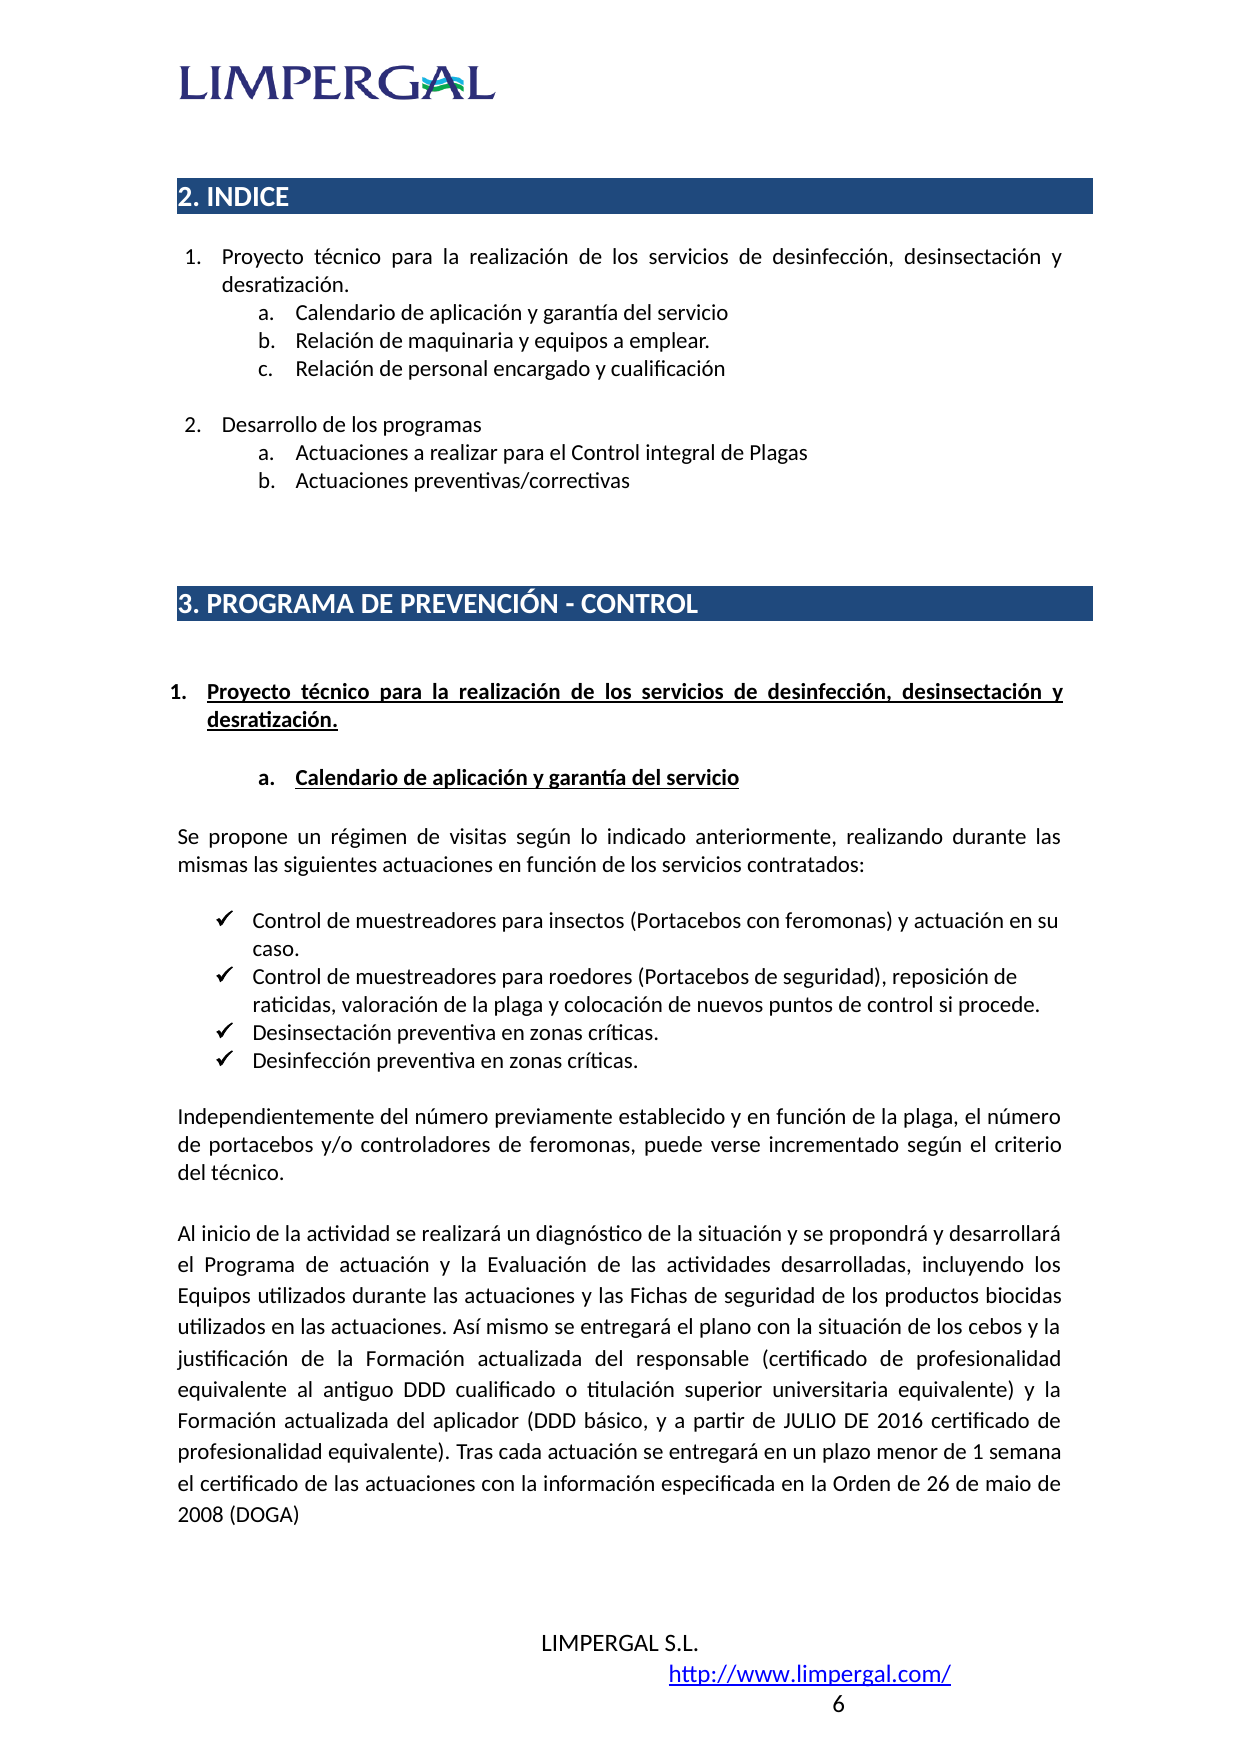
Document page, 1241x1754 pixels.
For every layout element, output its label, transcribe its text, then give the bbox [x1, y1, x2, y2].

subtitle Proyecto técnico para la realización de los servicios de desinfección, desinsectación y desratización. [169, 677, 1063, 733]
list Desinfección preventiva en zonas críticas. [215, 1046, 1063, 1074]
subtitle Calendario de aplicación y garantía del servicio [258, 763, 1063, 792]
subtitle Calendario de aplicación y garantía del servicio [258, 298, 1063, 326]
text Independientemente del número previamente establecido y en función de la plaga, el número de portacebos y/o controladores de feromonas, puede verse incrementado según el criterio del técnico. [177, 1102, 1063, 1186]
subtitle Proyecto técnico para la realización de los servicios de desinfección, desinsectación y desratización. [184, 242, 1063, 298]
text Al inicio de la actividad se realizará un diagnóstico de la situación y se propondrá y desarrollará el Programa de actuación y la Evaluación de las actividades desarrolladas, incluyendo los Equipos utilizados durante las actuaciones y las Fichas de seguridad de los productos biocidas utilizados en las actuaciones. Así mismo se entregará el plano con la situación de los cebos y la justificación de la Formación actualizada del responsable (certificado de profesionalidad equivalente al antiguo DDD cualificado o titulación superior universitaria equivalente) y la Formación actualizada del aplicador (DDD básico, y a partir de JULIO DE 2016 certificado de profesionalidad equivalente). Tras cada actuación se entregará en un plazo menor de 1 semana el certificado de las actuaciones con la información especificada en la Orden de 26 de maio de 2008 (DOGA) [177, 1216, 1063, 1528]
text Se propone un régimen de visitas según lo indicado anteriormente, realizando durante las mismas las siguientes actuaciones en función de los servicios contratados: [177, 822, 1063, 878]
text 3. PROGRAMA DE PREVENCIÓN - CONTROL [177, 586, 1093, 621]
list Desinsectación preventiva en zonas críticas. [215, 1018, 1063, 1046]
list Control de muestreadores para roedores (Portacebos de seguridad), reposición de raticidas, valoración de la plaga y colocación de nuevos puntos de control si procede. [215, 962, 1063, 1018]
text 2. INDICE [177, 178, 1093, 214]
list Control de muestreadores para insectos (Portacebos con feromonas) y actuación en su caso. [215, 906, 1063, 962]
subtitle Relación de maquinaria y equipos a emplear. [258, 326, 1063, 354]
picture [177, 44, 498, 103]
subtitle Actuaciones preventivas/correctivas [258, 466, 1063, 494]
subtitle Relación de personal encargado y cualificación [258, 354, 1063, 382]
subtitle Desarrollo de los programas [184, 410, 1063, 438]
subtitle Actuaciones a realizar para el Control integral de Plagas [258, 438, 1063, 466]
